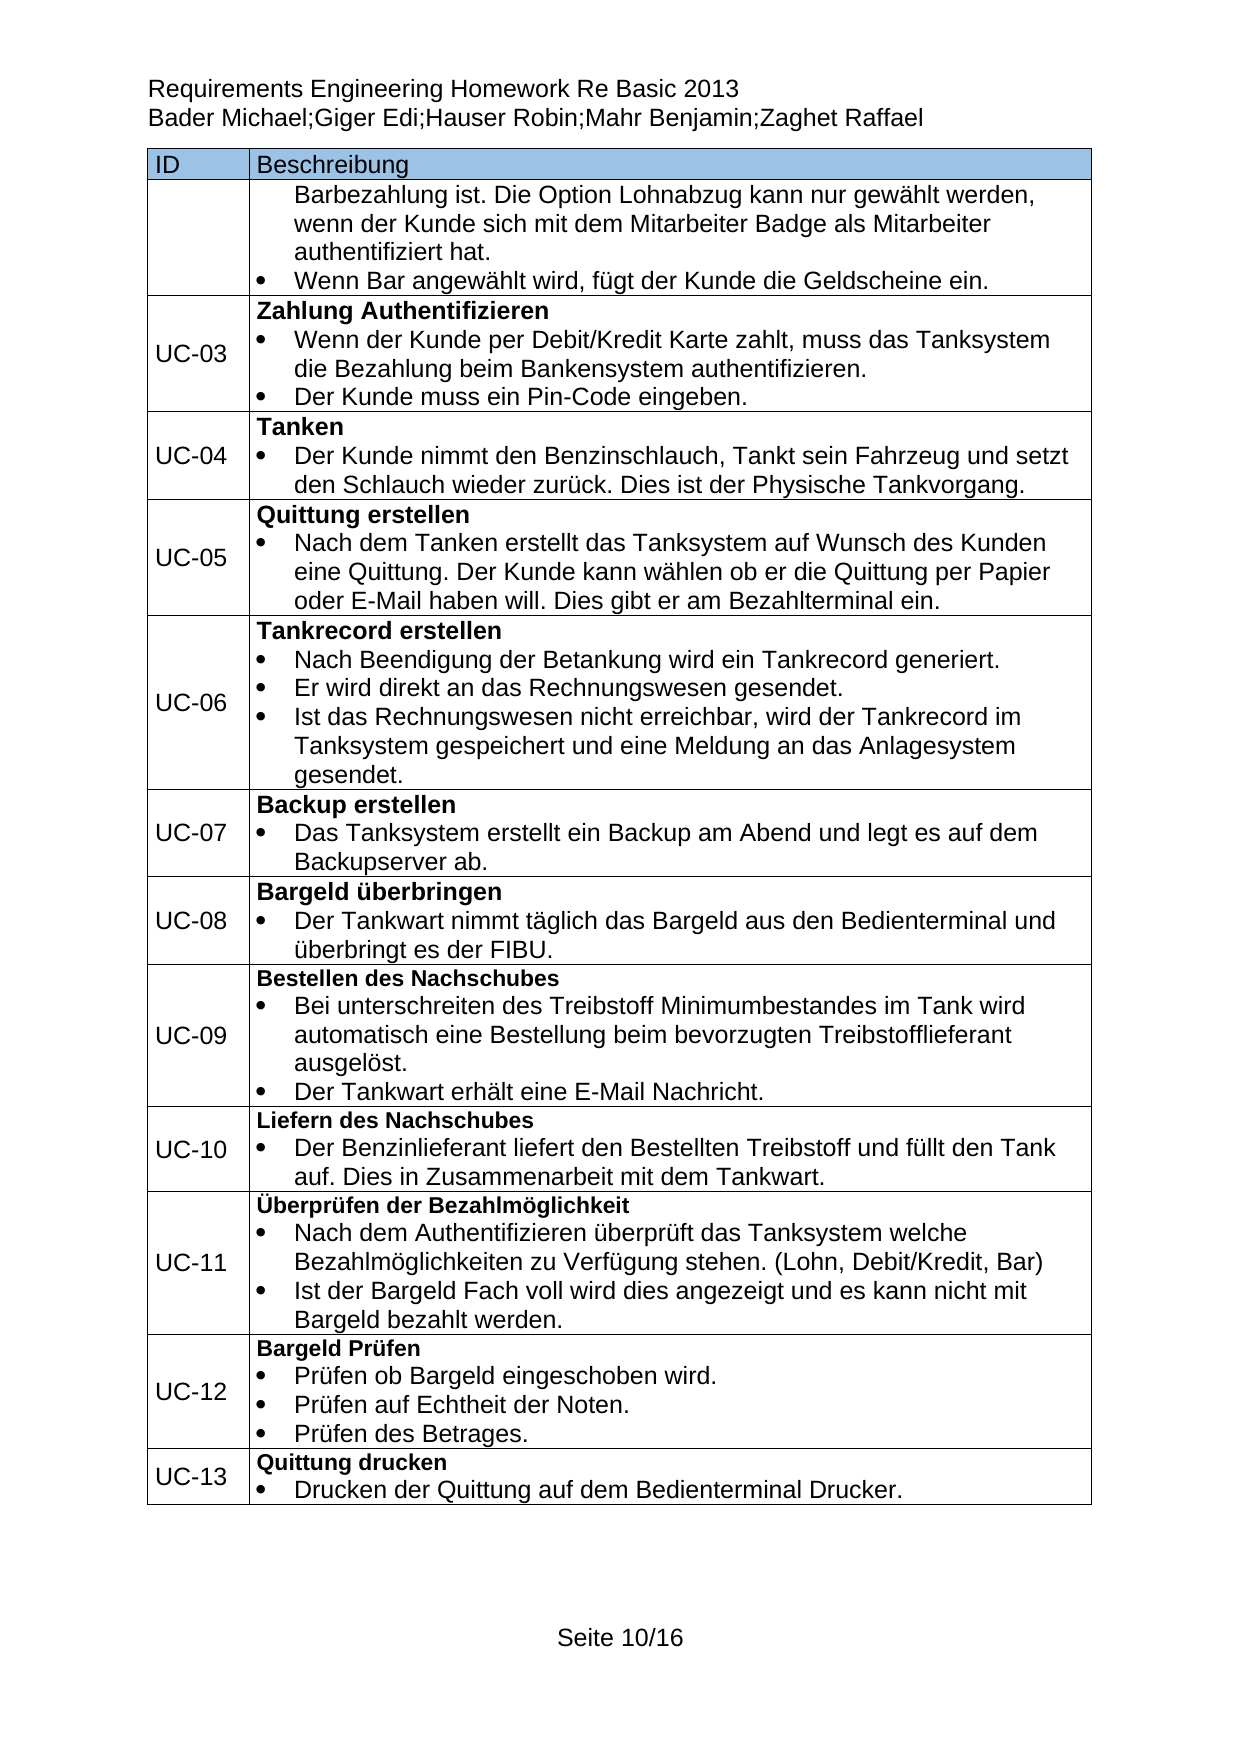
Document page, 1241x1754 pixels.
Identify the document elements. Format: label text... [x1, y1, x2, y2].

table_cell UC-05 [148, 500, 249, 615]
table_cell Quittung erstellen Nach dem Tanken erstellt das Tanksystem auf Wunsch des Kunden eine Quittung. Der Kunde kann wählen ob er die Quittung per Papier oder E-Mail haben will. Dies gibt er am Bezahlterminal ein. [250, 500, 1091, 615]
table_cell Backup erstellen Das Tanksystem erstellt ein Backup am Abend und legt es auf dem Backupserver ab. [250, 790, 1091, 876]
table_cell Liefern des Nachschubes Der Benzinlieferant liefert den Bestellten Treibstoff und füllt den Tank auf. Dies in Zusammenarbeit mit dem Tankwart. [250, 1107, 1091, 1191]
table_cell Zahlung Authentifizieren Wenn der Kunde per Debit/Kredit Karte zahlt, muss das Tanksystem die Bezahlung beim Bankensystem authentifizieren. Der Kunde muss ein Pin-Code eingeben. [250, 296, 1091, 411]
table_cell UC-04 [148, 412, 249, 499]
table_header Beschreibung [250, 149, 1091, 179]
table_cell Überprüfen der Bezahlmöglichkeit Nach dem Authentifizieren überprüft das Tanksystem welche Bezahlmöglichkeiten zu Verfügung stehen. (Lohn, Debit/Kredit, Bar) Ist der Bargeld Fach voll wird dies angezeigt und es kann nicht mit Bargeld bezahlt werden. [250, 1192, 1091, 1334]
table_cell UC-13 [148, 1449, 249, 1504]
table_cell UC-12 [148, 1335, 249, 1448]
table_cell UC-10 [148, 1107, 249, 1191]
table_cell Bestellen des Nachschubes Bei unterschreiten des Treibstoff Minimumbestandes im Tank wird automatisch eine Bestellung beim bevorzugten Treibstofflieferant ausgelöst. Der Tankwart erhält eine E-Mail Nachricht. [250, 965, 1091, 1106]
table_cell Quittung drucken Drucken der Quittung auf dem Bedienterminal Drucker. [250, 1449, 1091, 1504]
table_cell Bargeld Prüfen Prüfen ob Bargeld eingeschoben wird. Prüfen auf Echtheit der Noten. Prüfen des Betrages. [250, 1335, 1091, 1448]
table_cell UC-07 [148, 790, 249, 876]
table_cell Tankrecord erstellen Nach Beendigung der Betankung wird ein Tankrecord generiert. Er wird direkt an das Rechnungswesen gesendet. Ist das Rechnungswesen nicht erreichbar, wird der Tankrecord im Tanksystem gespeichert und eine Meldung an das Anlagesystem gesendet. [250, 616, 1091, 789]
table_cell UC-03 [148, 296, 249, 411]
table_cell Tanken Der Kunde nimmt den Benzinschlauch, Tankt sein Fahrzeug und setzt den Schlauch wieder zurück. Dies ist der Physische Tankvorgang. [250, 412, 1091, 499]
table_cell UC-08 [148, 877, 249, 963]
table_cell Bargeld überbringen Der Tankwart nimmt täglich das Bargeld aus den Bedienterminal und überbringt es der FIBU. [250, 877, 1091, 963]
table_header ID [148, 149, 249, 179]
table_cell Barbezahlung ist. Die Option Lohnabzug kann nur gewählt werden, wenn der Kunde sich mit dem Mitarbeiter Badge als Mitarbeiter authentifiziert hat. Wenn Bar angewählt wird, fügt der Kunde die Geldscheine ein. [250, 180, 1091, 295]
table_cell UC-06 [148, 616, 249, 789]
table_cell [148, 180, 249, 295]
table_cell UC-09 [148, 965, 249, 1106]
table_cell UC-11 [148, 1192, 249, 1334]
